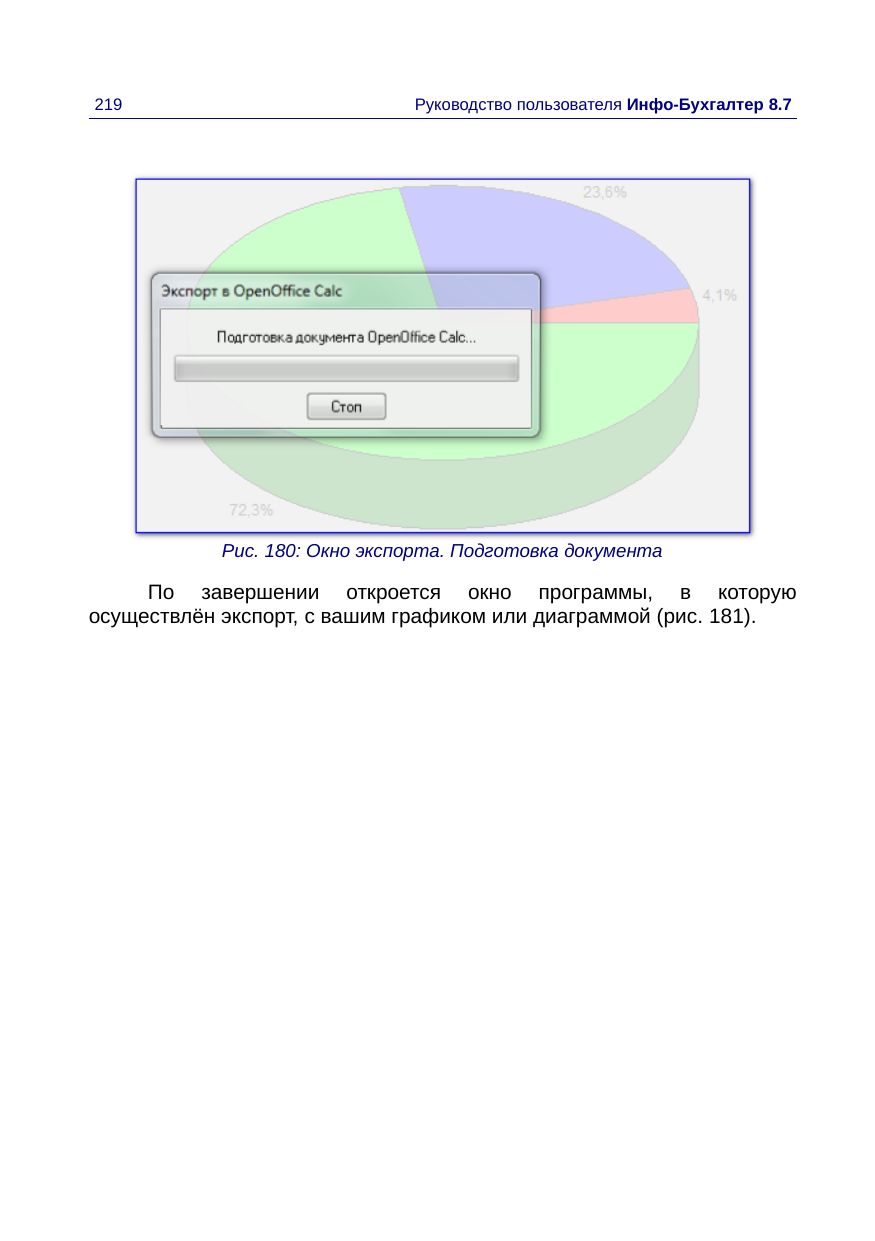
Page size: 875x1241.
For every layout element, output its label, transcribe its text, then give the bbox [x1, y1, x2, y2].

text Рис. 180: Окно экспорта. Подготовка документа [128, 541, 757, 562]
picture [128, 171, 758, 541]
text По завершении откроется окно программы, в которую осуществлён экспорт, с вашим графиком или диаграммой (рис. 181). [88, 147, 797, 627]
